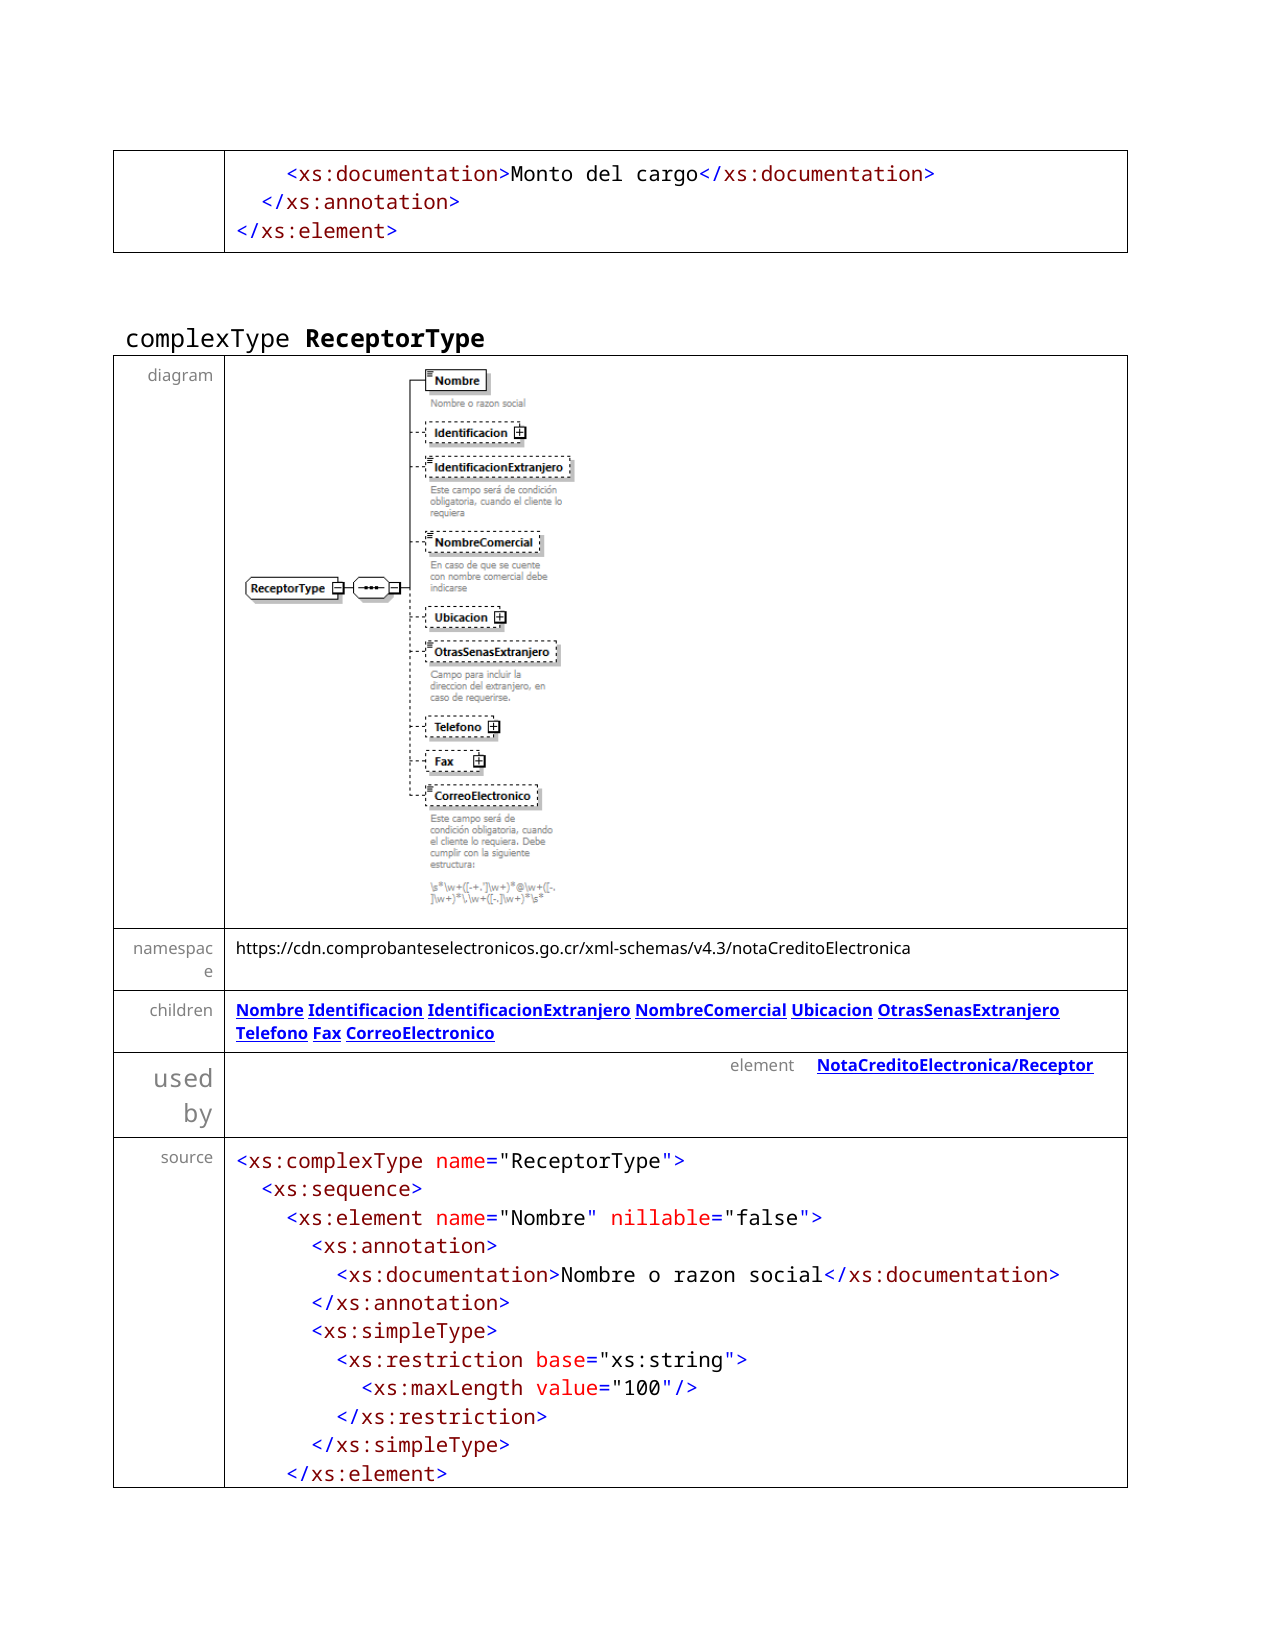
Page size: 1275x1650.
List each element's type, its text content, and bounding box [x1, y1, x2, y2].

table_header [225, 356, 1127, 928]
table_cell Nombre Identificacion IdentificacionExtranjero NombreComercial Ubicacion OtrasSenasExtranjero Telefono Fax CorreoElectronico [225, 991, 1127, 1052]
table_header NotaCreditoElectronica/Receptor [805, 1053, 1127, 1076]
table_header element [236, 1053, 805, 1076]
picture [235, 364, 585, 921]
table_cell namespace [114, 929, 224, 990]
table_cell <xs:complexType name="ReceptorType"> <xs:sequence> <xs:element name="Nombre" nillable="false"> <xs:annotation> <xs:documentation>Nombre o razon social</xs:documentation> </xs:annotation> <xs:simpleType> <xs:restriction base="xs:string"> <xs:maxLength value="100"/> </xs:restriction> </xs:simpleType> </xs:element> [225, 1138, 1127, 1487]
table_cell https://cdn.comprobanteselectronicos.go.cr/xml-schemas/v4.3/notaCreditoElectronica [225, 929, 1127, 990]
text complexType ReceptorType [125, 321, 1150, 355]
table_header diagram [114, 356, 224, 928]
table_cell source [114, 1138, 224, 1487]
table_cell <xs:documentation>Monto del cargo</xs:documentation> </xs:annotation> </xs:element> [225, 151, 1127, 252]
table_cell used by [114, 1053, 224, 1137]
table_cell children [114, 991, 224, 1052]
table_cell [114, 151, 224, 252]
table_cell [225, 1053, 1127, 1137]
